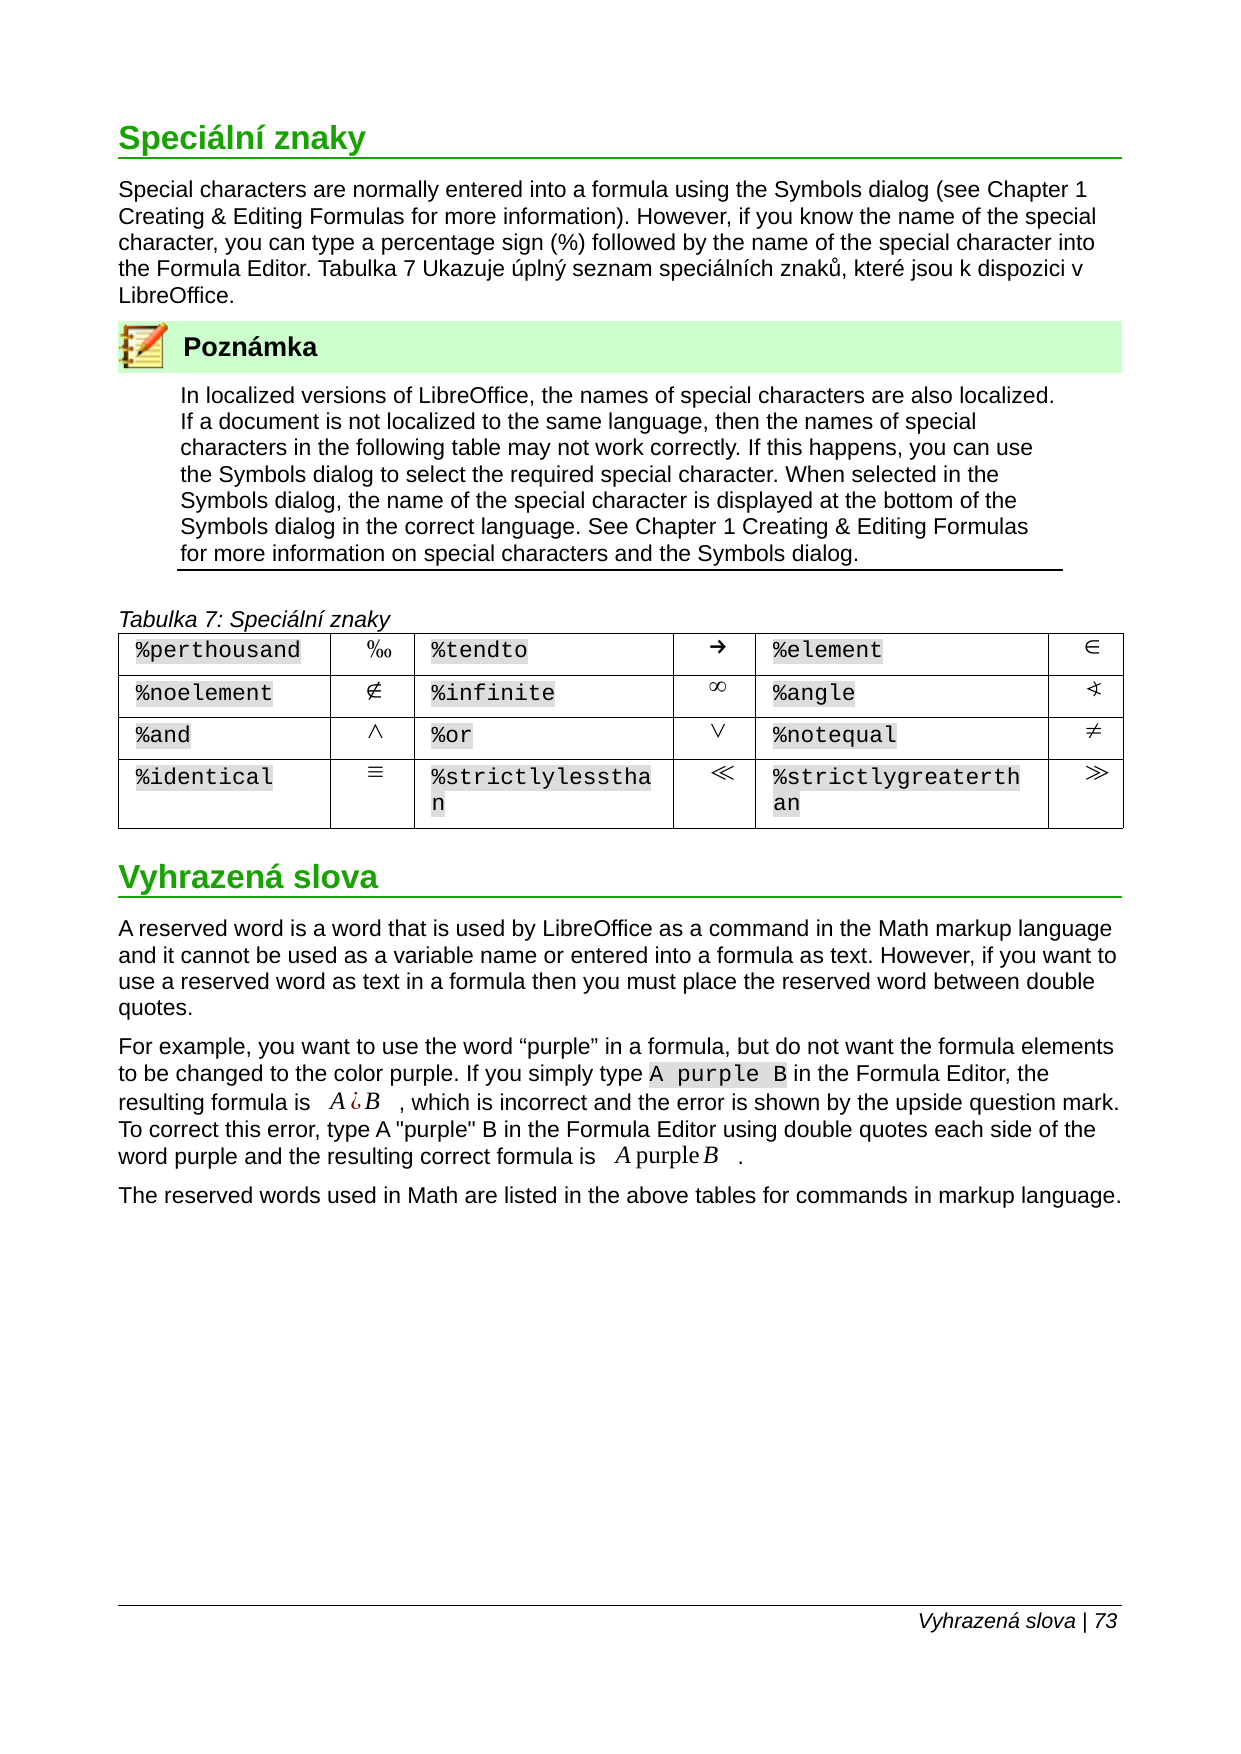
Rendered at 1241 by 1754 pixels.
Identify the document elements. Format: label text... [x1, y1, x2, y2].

table_cell [1049, 676, 1123, 717]
table_header %perthousand [119, 634, 330, 675]
table_cell [331, 676, 414, 717]
text A reserved word is a word that is used by LibreOffice as a command in the Math markup language and it cannot be used as a variable name or entered into a formula as text. However, if you want to use a reserved word as text in a formula then you must place the reserved word between double quotes. [118, 915, 1122, 1021]
table_cell %and [119, 718, 330, 759]
table_cell %identical [119, 760, 330, 827]
picture [119, 321, 170, 372]
text Special characters are normally entered into a formula using the Symbols dialog (see Chapter 1 Creating & Editing Formulas for more information). However, if you know the name of the special character, you can type a percentage sign (%) followed by the name of the special character into the Formula Editor. Tabulka 7 Ukazuje úplný seznam speciálních znaků, které jsou k dispozici v LibreOffice. [118, 176, 1122, 308]
table_cell %noelement [119, 676, 330, 717]
table_header [1049, 634, 1123, 675]
text The reserved words used in Math are listed in the above tables for commands in markup language. [118, 1182, 1122, 1208]
table_header [674, 634, 755, 675]
table_cell [331, 718, 414, 759]
table_cell %infinite [415, 676, 673, 717]
table_cell %strictlygreaterthan [756, 760, 1048, 827]
subtitle Vyhrazená slova [118, 857, 1122, 896]
table_header %element [756, 634, 1048, 675]
table_cell [674, 760, 755, 827]
table_header [331, 634, 414, 675]
subtitle Poznámka [118, 321, 1122, 373]
subtitle Speciální znaky [118, 118, 1122, 157]
table_header %tendto [415, 634, 673, 675]
table_cell [1049, 718, 1123, 759]
table_cell %notequal [756, 718, 1048, 759]
table_cell [674, 718, 755, 759]
table_cell %strictlylessthan [415, 760, 673, 827]
text For example, you want to use the word “purple” in a formula, but do not want the formula elements to be changed to the color purple. If you simply type A purple B in the Formula Editor, the resulting formula is, which is incorrect and the error is shown by the upside question mark. To correct this error, type A "purple" B in the Formula Editor using double quotes each side of the word purple and the resulting correct formula is. [118, 1033, 1122, 1169]
text Tabulka 7: Speciální znaky [118, 606, 1122, 633]
table_cell %angle [756, 676, 1048, 717]
text In localized versions of LibreOffice, the names of special characters are also localized. If a document is not localized to the same language, then the names of special characters in the following table may not work correctly. If this happens, you can use the Symbols dialog to select the required special character. When selected in the Symbols dialog, the name of the special character is displayed at the bottom of the Symbols dialog in the correct language. See Chapter 1 Creating & Editing Formulas for more information on special characters and the Symbols dialog. [177, 379, 1063, 569]
table_cell [674, 676, 755, 717]
table_cell [1049, 760, 1123, 827]
table_cell [331, 760, 414, 827]
table_cell %or [415, 718, 673, 759]
